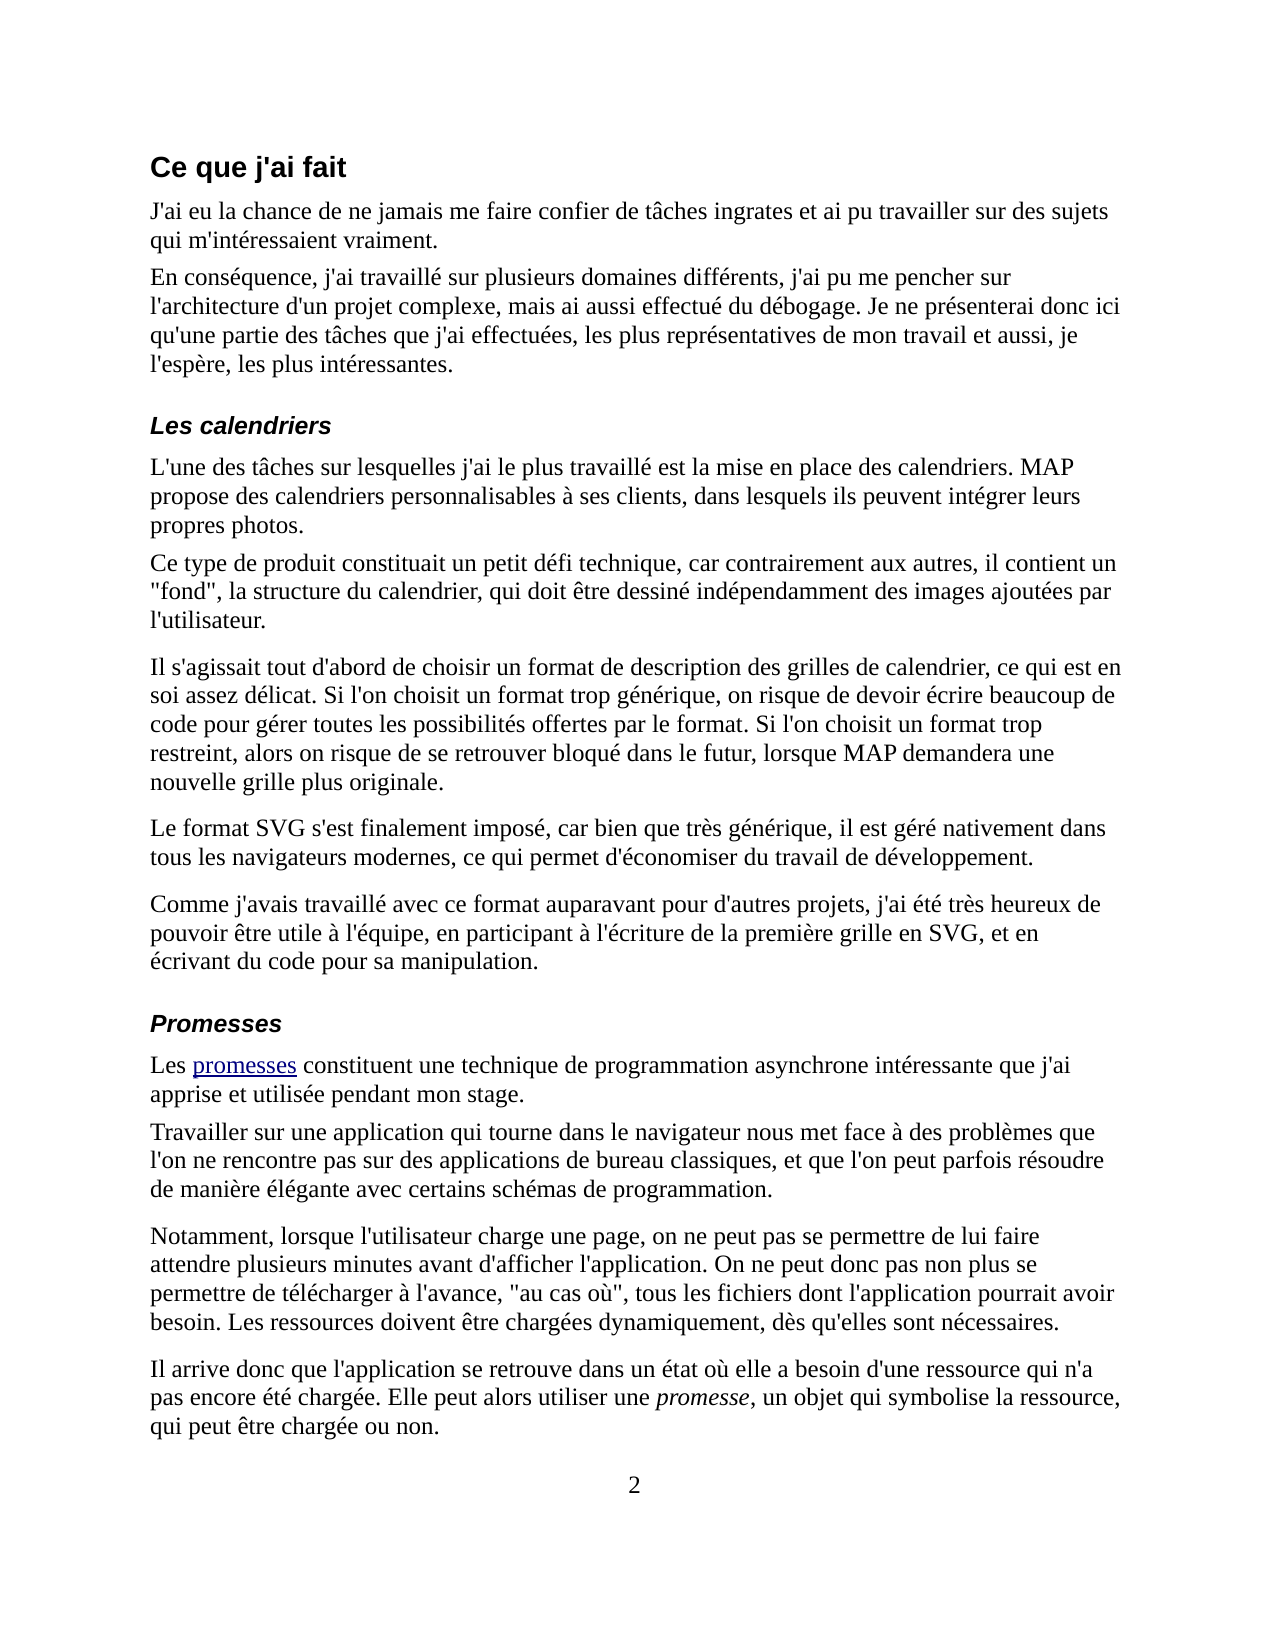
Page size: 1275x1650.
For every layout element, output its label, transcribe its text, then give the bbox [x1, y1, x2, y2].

subtitle Les calendriers [150, 411, 1125, 440]
text J'ai eu la chance de ne jamais me faire confier de tâches ingrates et ai pu travailler sur des sujets qui m'intéressaient vraiment. [150, 196, 1125, 253]
text L'une des tâches sur lesquelles j'ai le plus travaillé est la mise en place des calendriers. MAP propose des calendriers personnalisables à ses clients, dans lesquels ils peuvent intégrer leurs propres photos. [150, 452, 1125, 539]
subtitle Ce que j'ai fait [150, 150, 1125, 183]
text Ce type de produit constituait un petit défi technique, car contrairement aux autres, il contient un "fond", la structure du calendrier, qui doit être dessiné indépendamment des images ajoutées par l'utilisateur. [150, 548, 1125, 634]
text En conséquence, j'ai travaillé sur plusieurs domaines différents, j'ai pu me pencher sur l'architecture d'un projet complexe, mais ai aussi effectué du débogage. Je ne présenterai donc ici qu'une partie des tâches que j'ai effectuées, les plus représentatives de mon travail et aussi, je l'espère, les plus intéressantes. [150, 262, 1125, 377]
text Travailler sur une application qui tourne dans le navigateur nous met face à des problèmes que l'on ne rencontre pas sur des applications de bureau classiques, et que l'on peut parfois résoudre de manière élégante avec certains schémas de programmation. [150, 1117, 1125, 1203]
text Le format SVG s'est finalement imposé, car bien que très générique, il est géré nativement dans tous les navigateurs modernes, ce qui permet d'économiser du travail de développement. [150, 813, 1125, 871]
text Comme j'avais travaillé avec ce format auparavant pour d'autres projets, j'ai été très heureux de pouvoir être utile à l'équipe, en participant à l'écriture de la première grille en SVG, et en écrivant du code pour sa manipulation. [150, 889, 1125, 975]
text Il arrive donc que l'application se retrouve dans un état où elle a besoin d'une ressource qui n'a pas encore été chargée. Elle peut alors utiliser une promesse, un objet qui symbolise la ressource, qui peut être chargée ou non. [150, 1354, 1125, 1440]
text Notamment, lorsque l'utilisateur charge une page, on ne peut pas se permettre de lui faire attendre plusieurs minutes avant d'afficher l'application. On ne peut donc pas non plus se permettre de télécharger à l'avance, "au cas où", tous les fichiers dont l'application pourrait avoir besoin. Les ressources doivent être chargées dynamiquement, dès qu'elles sont nécessaires. [150, 1221, 1125, 1336]
text Il s'agissait tout d'abord de choisir un format de description des grilles de calendrier, ce qui est en soi assez délicat. Si l'on choisit un format trop générique, on risque de devoir écrire beaucoup de code pour gérer toutes les possibilités offertes par le format. Si l'on choisit un format trop restreint, alors on risque de se retrouver bloqué dans le futur, lorsque MAP demandera une nouvelle grille plus originale. [150, 652, 1125, 796]
text Les promesses constituent une technique de programmation asynchrone intéressante que j'ai apprise et utilisée pendant mon stage. [150, 1050, 1125, 1108]
subtitle Promesses [150, 1009, 1125, 1038]
